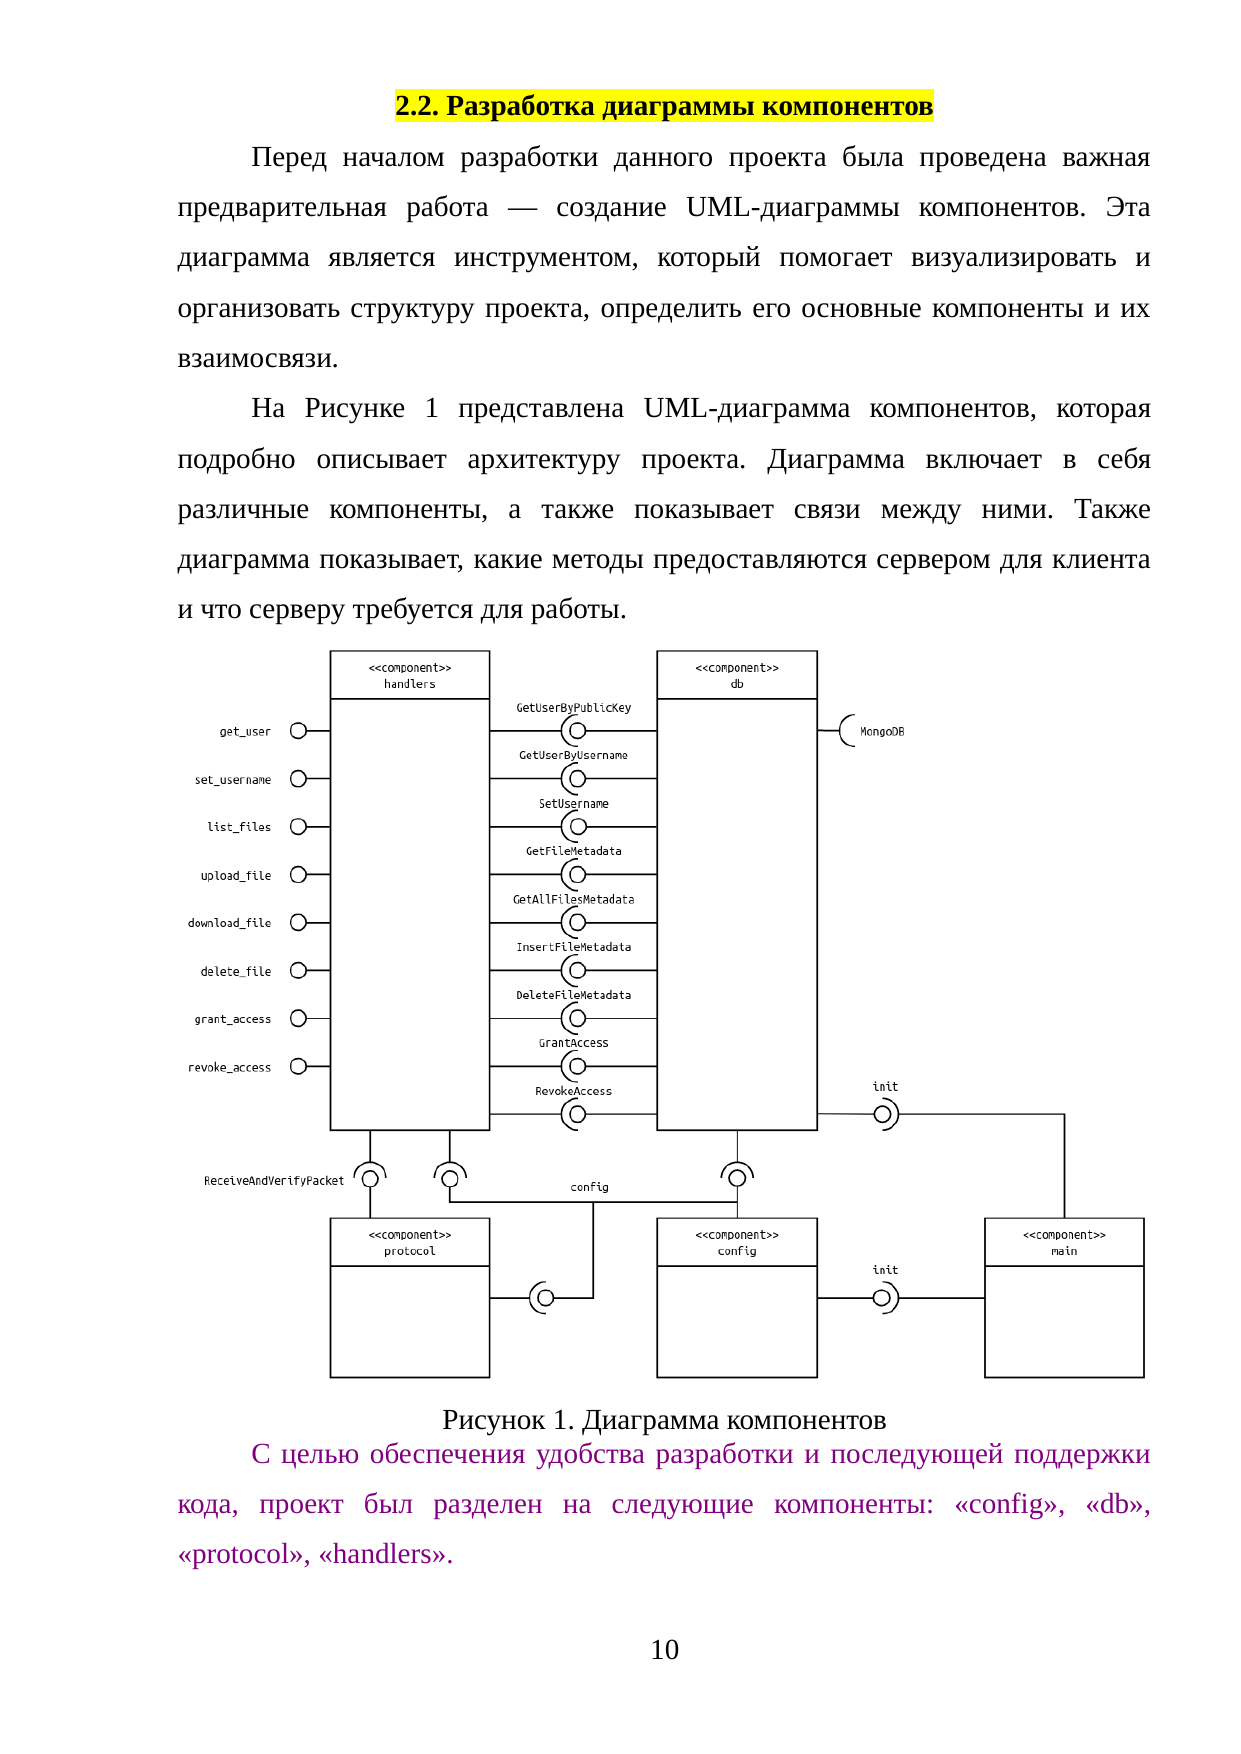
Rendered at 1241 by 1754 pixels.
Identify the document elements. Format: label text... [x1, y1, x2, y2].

text Перед началом разработки данного проекта была проведена важная предварительная работа — создание UML-диаграммы компонентов. Эта диаграмма является инструментом, который помогает визуализировать и организовать структуру проекта, определить его основные компоненты и их взаимосвязи. [177, 139, 1152, 374]
text С целью обеспечения удобства разработки и последующей поддержки кода, проект был разделен на следующие компоненты: «config», «db», «protocol», «handlers». [177, 1436, 1152, 1570]
subtitle 2.2. Разработка диаграммы компонентов [177, 88, 1152, 122]
text На Рисунке 1 представлена UML-диаграмма компонентов, которая подробно описывает архитектуру проекта. Диаграмма включает в себя различные компоненты, а также показывает связи между ними. Также диаграмма показывает, какие методы предоставляются сервером для клиента и что серверу требуется для работы. [177, 390, 1152, 625]
text Рисунок 1. Диаграмма компонентов [177, 1386, 1152, 1436]
picture [177, 642, 1152, 1386]
